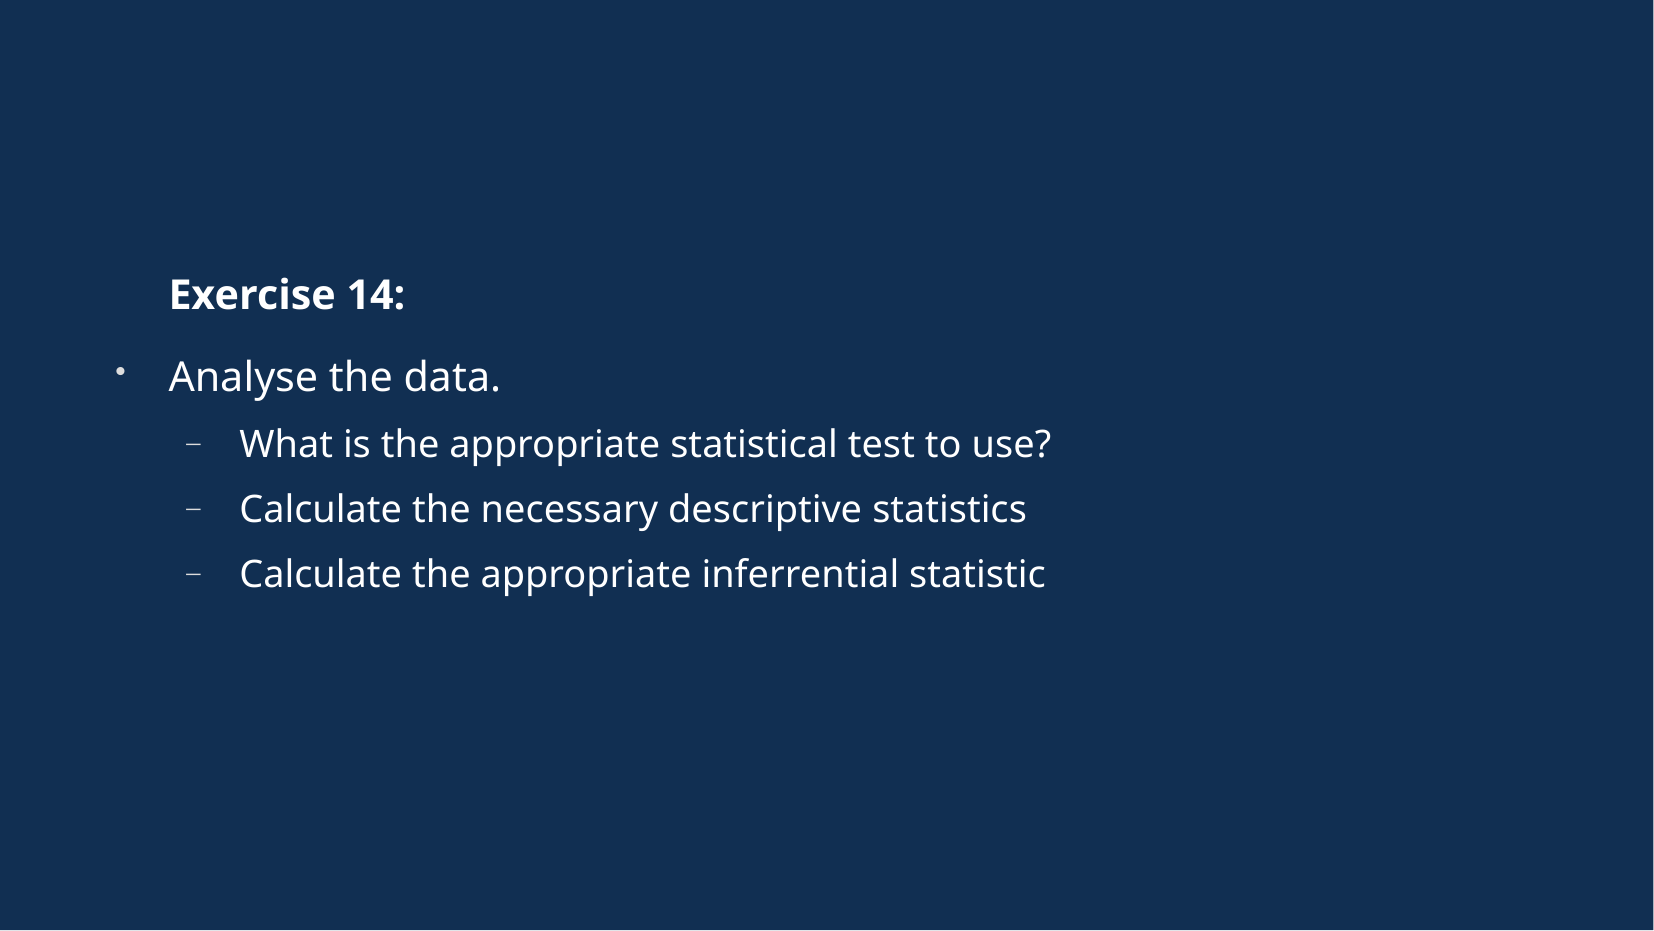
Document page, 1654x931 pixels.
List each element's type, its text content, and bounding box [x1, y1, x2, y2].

list Exercise 14: Analyse the data. What is the appropriate statistical test to use? Calculate the necessary descriptive statistics Calculate the appropriate inferrential statistic [97, 268, 1563, 806]
